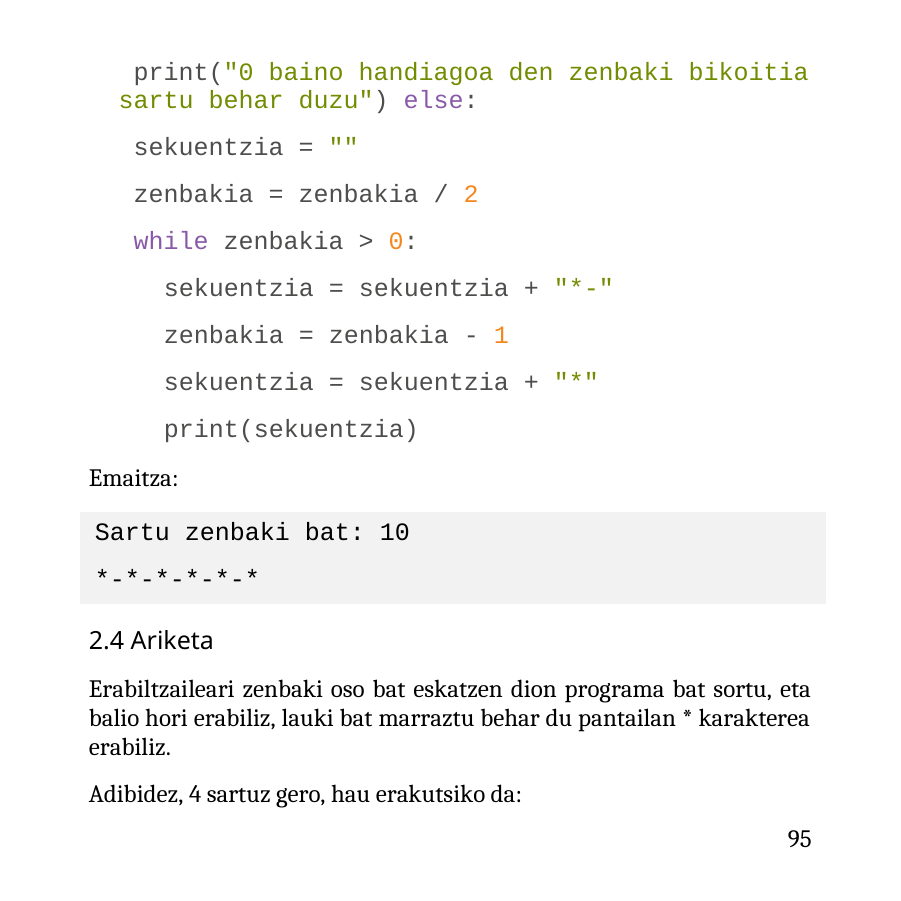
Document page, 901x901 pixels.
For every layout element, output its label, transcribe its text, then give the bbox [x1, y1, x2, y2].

text print("0 baino handiagoa den zenbaki bikoitia sartu behar duzu") else: [118, 59, 811, 116]
text Sartu zenbaki bat: 10 [86, 518, 820, 548]
text Erabiltzaileari zenbaki oso bat eskatzen dion programa bat sortu, eta balio hori erabiliz, lauki bat marraztu behar du pantailan * karakterea erabiliz. [89, 675, 811, 761]
text while zenbakia > 0: [118, 229, 811, 257]
text zenbakia = zenbakia / 2 [118, 182, 811, 210]
text sekuentzia = sekuentzia + "*" [118, 370, 811, 398]
text *-*-*-*-*-* [86, 559, 820, 597]
text Emaitza: [89, 464, 811, 493]
text sekuentzia = sekuentzia + "*-" [118, 276, 811, 304]
text sekuentzia = "" [118, 134, 811, 163]
text zenbakia = zenbakia - 1 [118, 323, 811, 351]
text Adibidez, 4 sartuz gero, hau erakutsiko da: [89, 780, 811, 809]
text 2.4 Ariketa [89, 622, 811, 656]
text print(sekuentzia) [118, 417, 811, 445]
